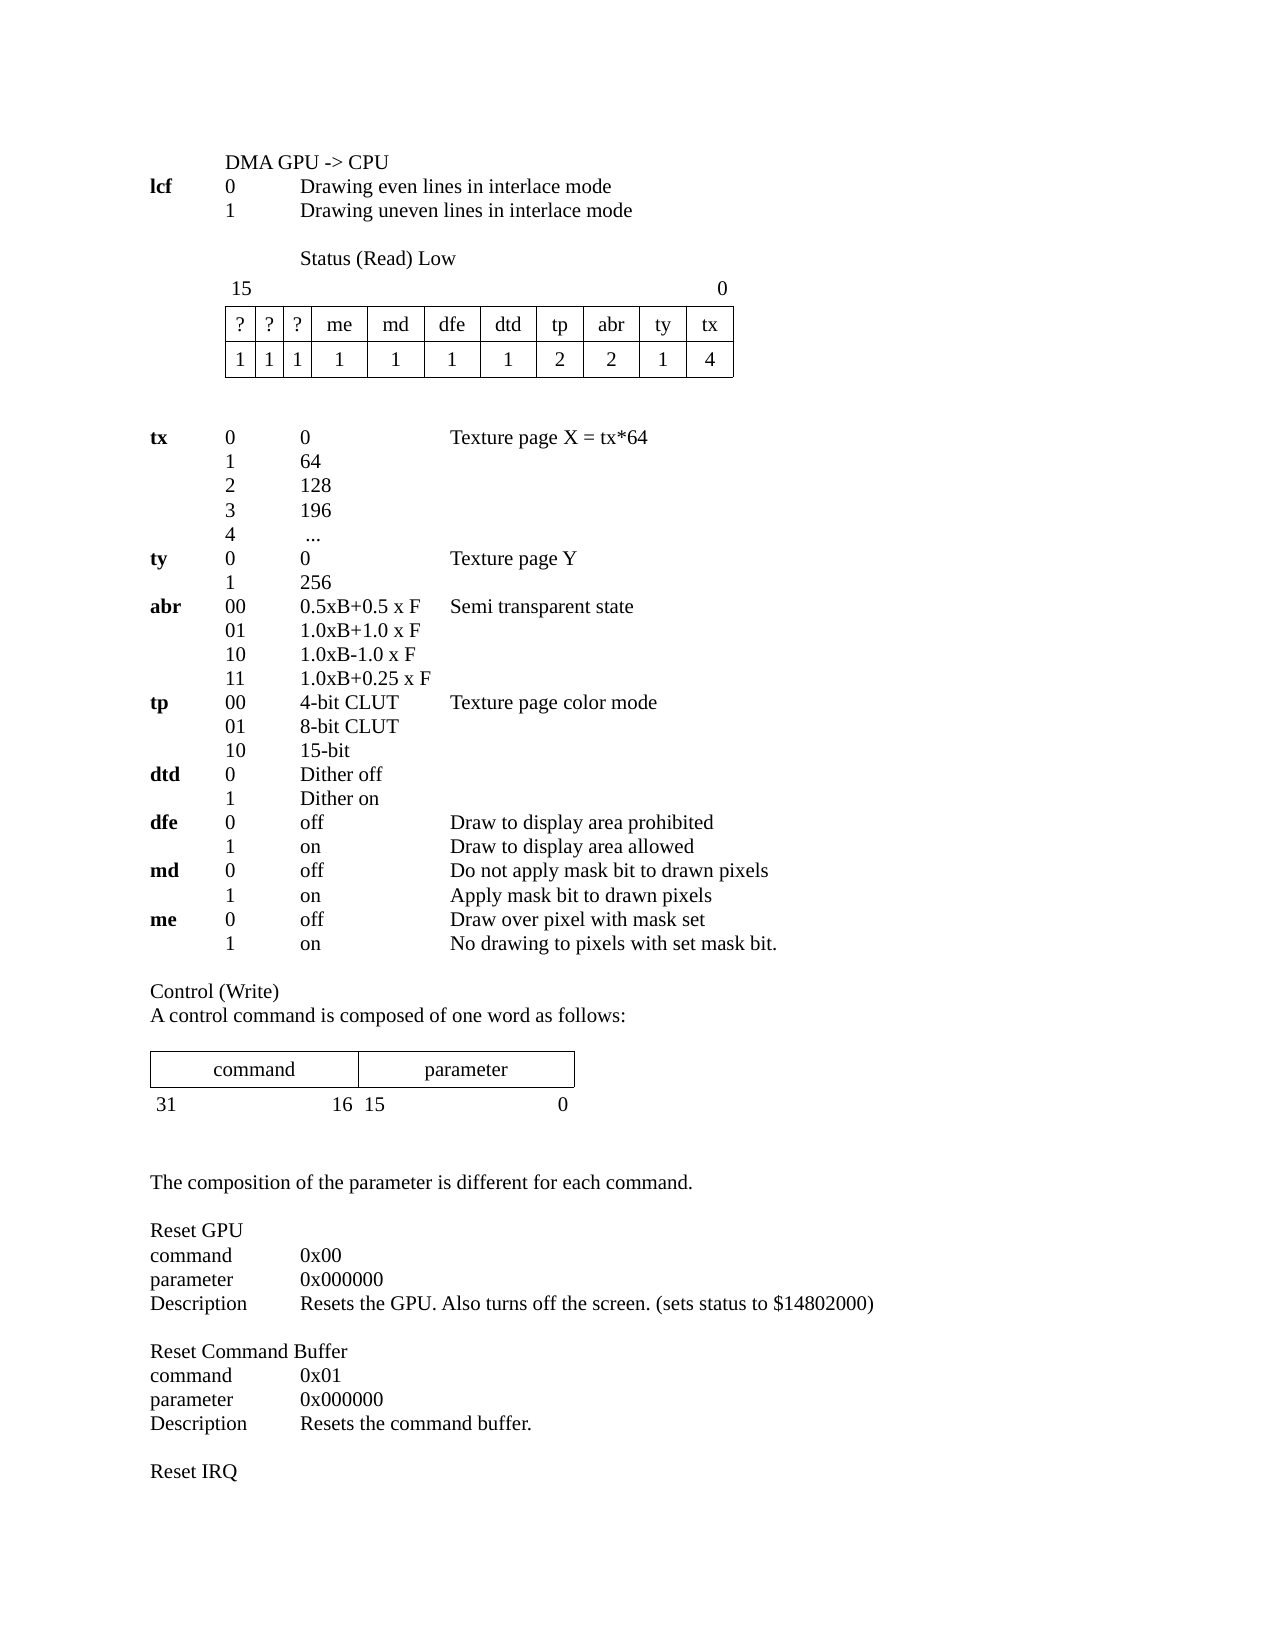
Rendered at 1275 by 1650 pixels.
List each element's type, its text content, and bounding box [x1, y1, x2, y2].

table_cell ? [226, 307, 255, 341]
list Reset Command Buffer [150, 1339, 1125, 1363]
text 3 196 [150, 497, 1125, 522]
table_cell md [368, 307, 424, 341]
text 10 1.0xB-1.0 x F [150, 642, 1125, 666]
table_cell 2 [584, 342, 639, 377]
list Reset IRQ [150, 1459, 1125, 1483]
table_cell 1 [425, 342, 480, 377]
table_cell 1 [481, 342, 536, 377]
text Description Resets the GPU. Also turns off the screen. (sets status to $14802000) [150, 1291, 1125, 1315]
table_cell 1 [312, 342, 367, 377]
text 01 8-bit CLUT [150, 714, 1125, 738]
text parameter 0x000000 [150, 1267, 1125, 1291]
table_cell ? [284, 307, 311, 341]
text dtd 0 Dither off [150, 762, 1125, 786]
table_cell 2 [537, 342, 583, 377]
table_header command [151, 1052, 358, 1087]
text command 0x00 [150, 1242, 1125, 1267]
text 4 ... [150, 522, 1125, 546]
text 1 Drawing uneven lines in interlace mode [150, 198, 1125, 222]
text 01 1.0xB+1.0 x F [150, 618, 1125, 642]
text 1 256 [150, 570, 1125, 594]
text command 0x01 [150, 1363, 1125, 1387]
text me 0 off Draw over pixel with mask set [150, 907, 1125, 931]
text 1 on Apply mask bit to drawn pixels [150, 882, 1125, 907]
text The composition of the parameter is different for each command. [150, 1170, 1125, 1194]
table_cell me [312, 307, 367, 341]
text md 0 off Do not apply mask bit to drawn pixels [150, 858, 1125, 882]
table_header parameter [359, 1052, 574, 1087]
text 1 on No drawing to pixels with set mask bit. [150, 931, 1125, 955]
subtitle DMA GPU -> CPU [225, 150, 1125, 174]
table_header 0 [480, 270, 733, 306]
table_cell 0 [480, 1088, 574, 1122]
table_cell 15 [358, 1088, 480, 1122]
table_cell 1 [226, 342, 255, 377]
text Description Resets the command buffer. [150, 1411, 1125, 1435]
table_cell abr [584, 307, 639, 341]
text 2 128 [150, 473, 1125, 497]
text 11 1.0xB+0.25 x F [150, 666, 1125, 690]
text tx 0 0 Texture page X = tx*64 [150, 425, 1125, 449]
table_cell ? [256, 307, 283, 341]
text lcf 0 Drawing even lines in interlace mode [150, 174, 1125, 198]
table_cell dtd [481, 307, 536, 341]
text ty 0 0 Texture page Y [150, 546, 1125, 570]
table_cell ty [640, 307, 686, 341]
text 1 on Draw to display area allowed [150, 834, 1125, 858]
text 10 15-bit [150, 738, 1125, 762]
text A control command is composed of one word as follows: [150, 1003, 1125, 1027]
table_cell tx [687, 307, 733, 341]
table_cell 4 [687, 342, 733, 377]
table_cell 16 [274, 1088, 358, 1122]
text dfe 0 off Draw to display area prohibited [150, 810, 1125, 834]
text parameter 0x000000 [150, 1387, 1125, 1411]
table_cell 31 [150, 1088, 274, 1122]
table_header 15 [225, 270, 480, 306]
table_cell 1 [256, 342, 283, 377]
text Status (Read) Low [225, 246, 1125, 270]
table_cell tp [537, 307, 583, 341]
table_cell 1 [284, 342, 311, 377]
text tp 00 4-bit CLUT Texture page color mode [150, 690, 1125, 714]
table_cell 1 [640, 342, 686, 377]
text 1 Dither on [150, 786, 1125, 810]
text abr 00 0.5xB+0.5 x F Semi transparent state [150, 594, 1125, 618]
list Reset GPU [150, 1218, 1125, 1242]
text Control (Write) [150, 979, 1125, 1003]
text 1 64 [150, 449, 1125, 473]
table_cell 1 [368, 342, 424, 377]
table_cell dfe [425, 307, 480, 341]
